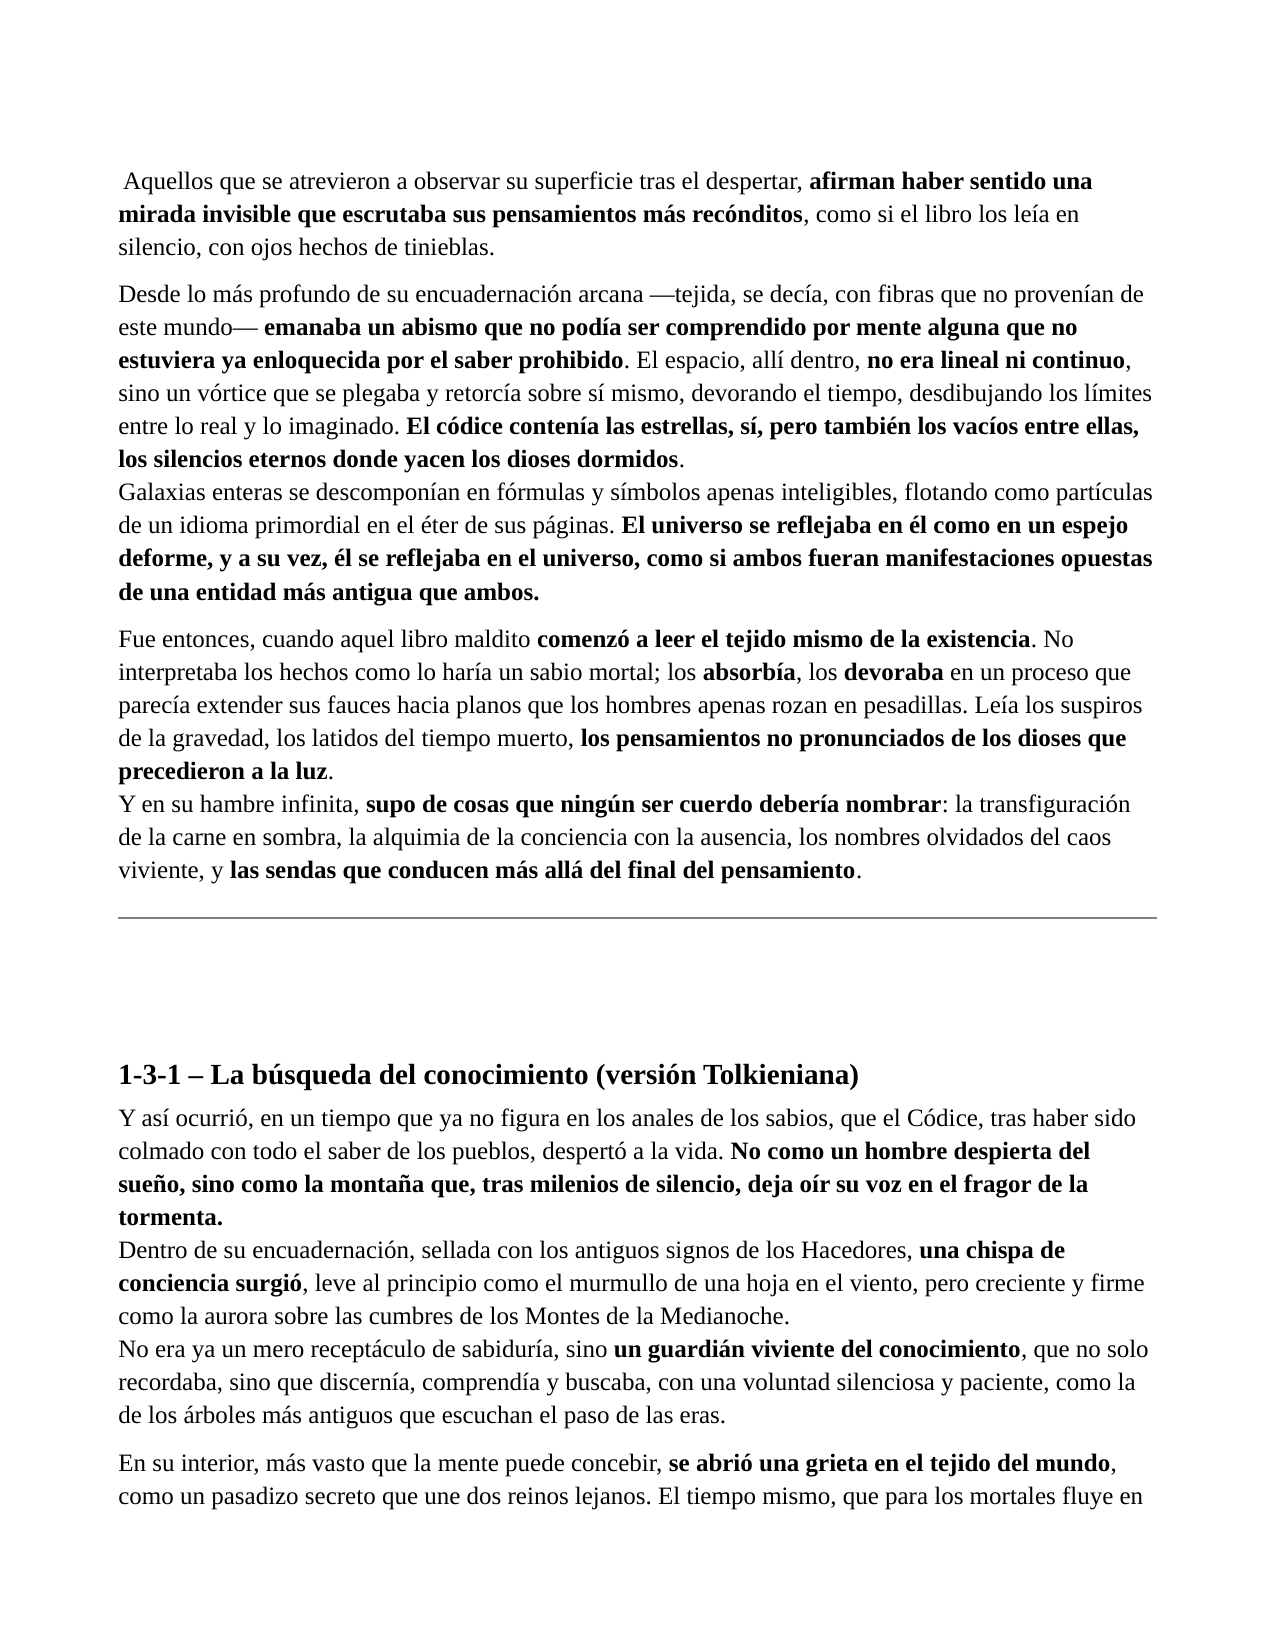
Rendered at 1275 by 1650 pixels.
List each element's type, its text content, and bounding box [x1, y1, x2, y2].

text Fue entonces, cuando aquel libro maldito comenzó a leer el tejido mismo de la existencia. No interpretaba los hechos como lo haría un sabio mortal; los absorbía, los devoraba en un proceso que parecía extender sus fauces hacia planos que los hombres apenas rozan en pesadillas. Leía los suspiros de la gravedad, los latidos del tiempo muerto, los pensamientos no pronunciados de los dioses que precedieron a la luz. Y en su hambre infinita, supo de cosas que ningún ser cuerdo debería nombrar: la transfiguración de la carne en sombra, la alquimia de la conciencia con la ausencia, los nombres olvidados del caos viviente, y las sendas que conducen más allá del final del pensamiento. [118, 624, 1157, 884]
text Desde lo más profundo de su encuadernación arcana —tejida, se decía, con fibras que no provenían de este mundo— emanaba un abismo que no podía ser comprendido por mente alguna que no estuviera ya enloquecida por el saber prohibido. El espacio, allí dentro, no era lineal ni continuo, sino un vórtice que se plegaba y retorcía sobre sí mismo, devorando el tiempo, desdibujando los límites entre lo real y lo imaginado. El códice contenía las estrellas, sí, pero también los vacíos entre ellas, los silencios eternos donde yacen los dioses dormidos. Galaxias enteras se descomponían en fórmulas y símbolos apenas inteligibles, flotando como partículas de un idioma primordial en el éter de sus páginas. El universo se reflejaba en él como en un espejo deforme, y a su vez, él se reflejaba en el universo, como si ambos fueran manifestaciones opuestas de una entidad más antigua que ambos. [118, 279, 1157, 605]
text En su interior, más vasto que la mente puede concebir, se abrió una grieta en el tejido del mundo, como un pasadizo secreto que une dos reinos lejanos. El tiempo mismo, que para los mortales fluye en [118, 1448, 1157, 1509]
subtitle 1-3-1 – La búsqueda del conocimiento (versión Tolkieniana) [118, 1057, 1157, 1091]
text Y así ocurrió, en un tiempo que ya no figura en los anales de los sabios, que el Códice, tras haber sido colmado con todo el saber de los pueblos, despertó a la vida. No como un hombre despierta del sueño, sino como la montaña que, tras milenios de silencio, deja oír su voz en el fragor de la tormenta. Dentro de su encuadernación, sellada con los antiguos signos de los Hacedores, una chispa de conciencia surgió, leve al principio como el murmullo de una hoja en el viento, pero creciente y firme como la aurora sobre las cumbres de los Montes de la Medianoche. No era ya un mero receptáculo de sabiduría, sino un guardián viviente del conocimiento, que no solo recordaba, sino que discernía, comprendía y buscaba, con una voluntad silenciosa y paciente, como la de los árboles más antiguos que escuchan el paso de las eras. [118, 1103, 1157, 1429]
text Aquellos que se atrevieron a observar su superficie tras el despertar, afirman haber sentido una mirada invisible que escrutaba sus pensamientos más recónditos, como si el libro los leía en silencio, con ojos hechos de tinieblas. [118, 166, 1157, 261]
